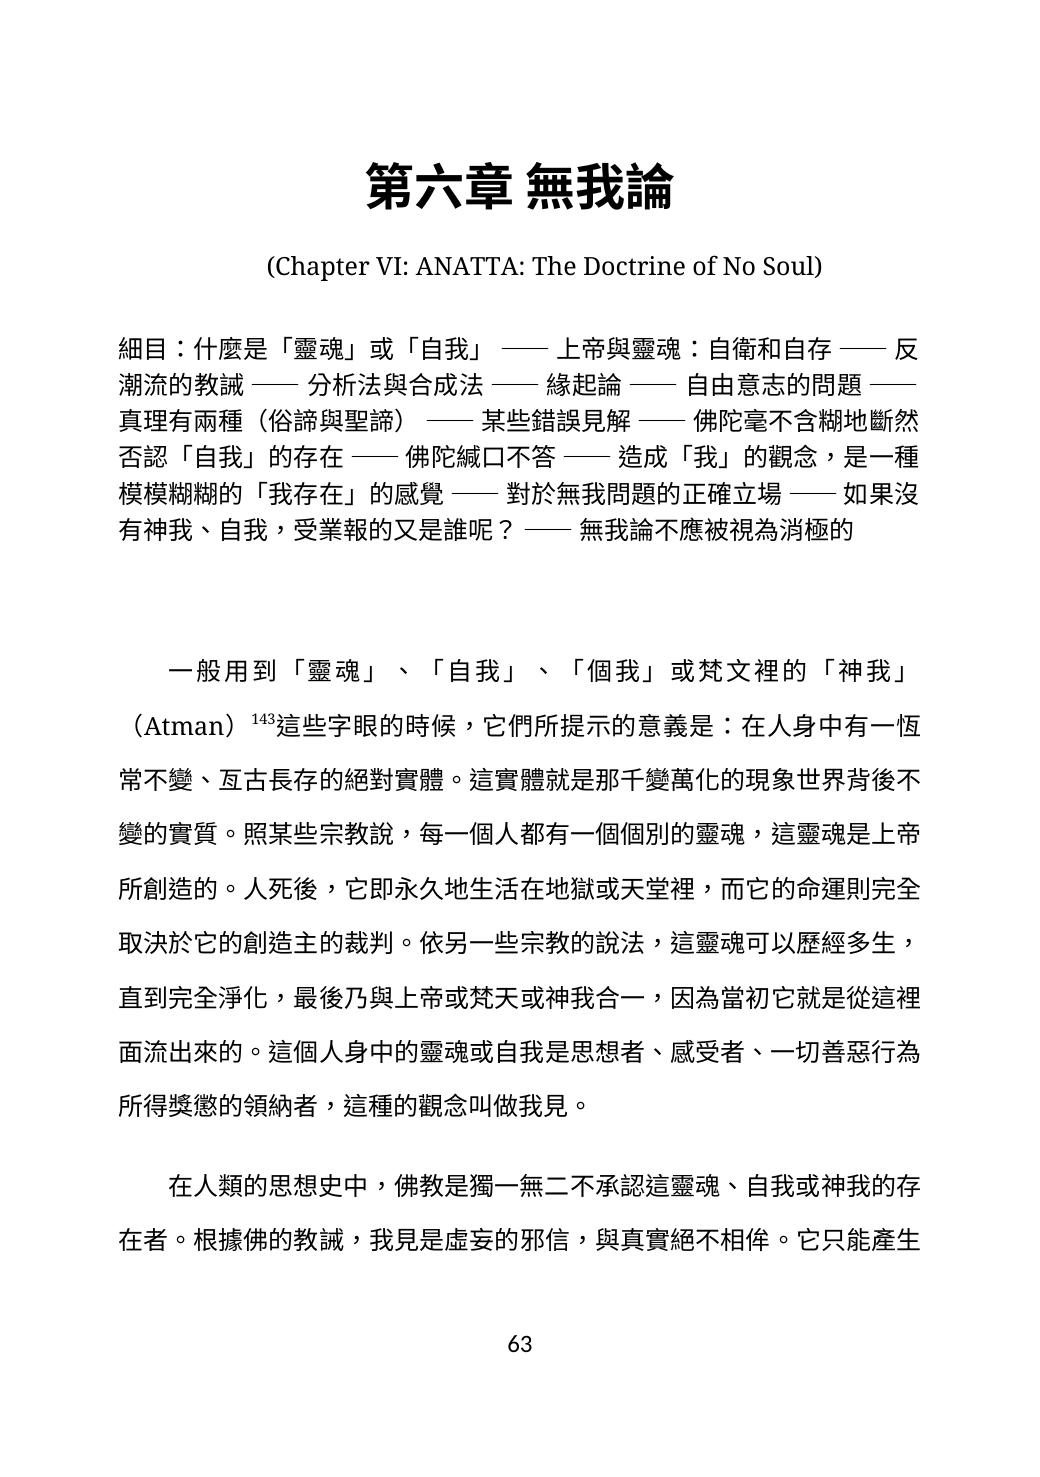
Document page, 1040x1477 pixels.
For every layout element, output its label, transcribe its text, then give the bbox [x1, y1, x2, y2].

text (Chapter VI: ANATTA: The Doctrine of No Soul) [118, 249, 921, 283]
text 細目：什麼是「靈魂」或「自我」 —— 上帝與靈魂：自衛和自存 —— 反潮流的教誡 —— 分析法與合成法 —— 緣起論 —— 自由意志的問題 —— 真理有兩種（俗諦與聖諦） —— 某些錯誤見解 —— 佛陀毫不含糊地斷然否認「自我」的存在 —— 佛陀緘口不答 —— 造成「我」的觀念，是一種模模糊糊的「我存在」的感覺 —— 對於無我問題的正確立場 —— 如果沒有神我、自我，受業報的又是誰呢？ —— 無我論不應被視為消極的 [118, 329, 921, 547]
subtitle 第六章 無我論 [118, 147, 921, 220]
text 一般用到「靈魂」、「自我」、「個我」或梵文裡的「神我」（Atman）這些字眼的時候，它們所提示的意義是：在人身中有一恆常不變、亙古長存的絕對實體。這實體就是那千變萬化的現象世界背後不變的實質。照某些宗教說，每一個人都有一個個別的靈魂，這靈魂是上帝所創造的。人死後，它即永久地生活在地獄或天堂裡，而它的命運則完全取決於它的創造主的裁判。依另一些宗教的說法，這靈魂可以歷經多生，直到完全淨化，最後乃與上帝或梵天或神我合一，因為當初它就是從這裡面流出來的。這個人身中的靈魂或自我是思想者、感受者、一切善惡行為所得獎懲的領納者，這種的觀念叫做我見。 [118, 652, 921, 1123]
text 在人類的思想史中，佛教是獨一無二不承認這靈魂、自我或神我的存在者。根據佛的教誡，我見是虛妄的邪信，與真實絕不相侔。它只能產生 [118, 1166, 921, 1257]
